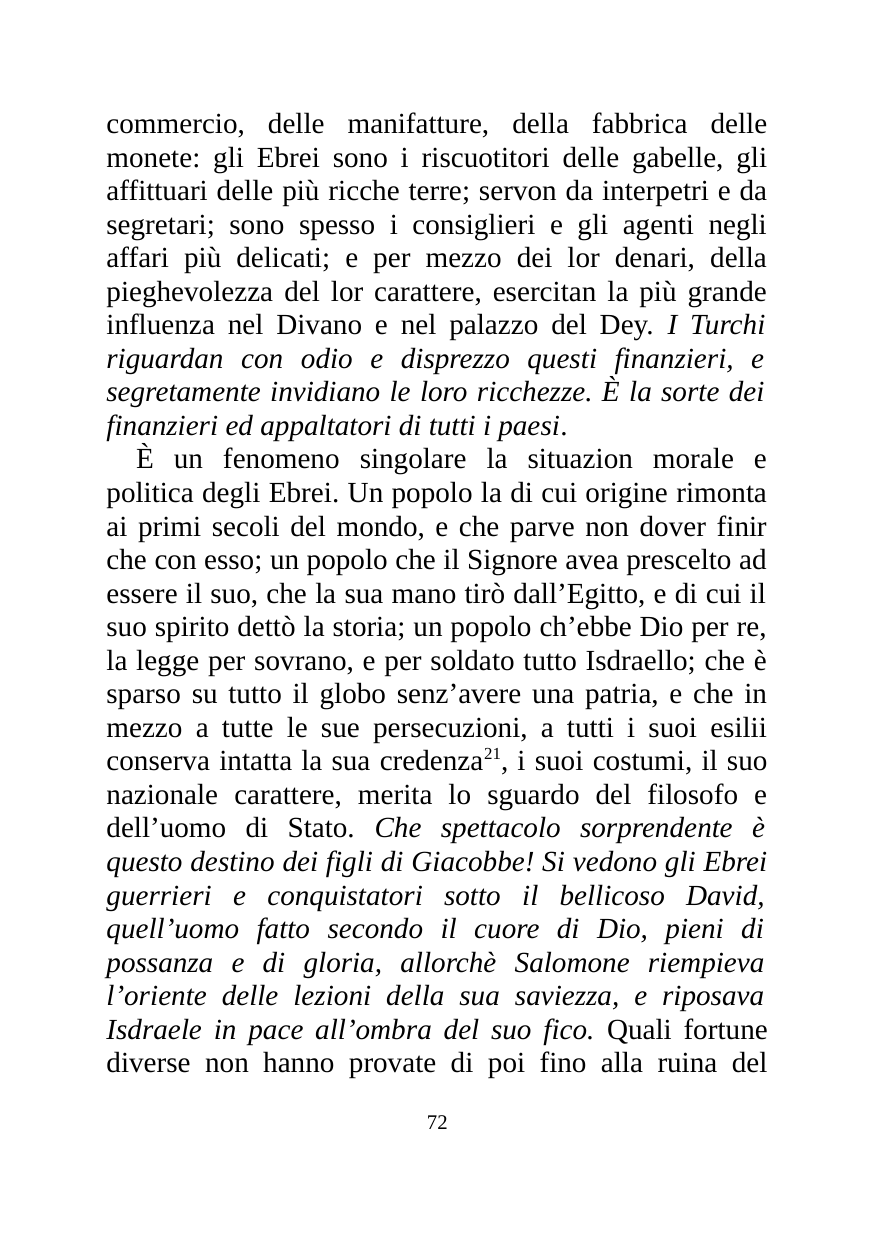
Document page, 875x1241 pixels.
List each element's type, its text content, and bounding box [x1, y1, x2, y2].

text commercio, delle manifatture, della fabbrica delle monete: gli Ebrei sono i riscuotitori delle gabelle, gli affittuari delle più ricche terre; servon da interpetri e da segretari; sono spesso i consiglieri e gli agenti negli affari più delicati; e per mezzo dei lor denari, della pieghevolezza del lor carattere, esercitan la più grande influenza nel Divano e nel palazzo del Dey. I Turchi riguardan con odio e disprezzo questi finanzieri, e segretamente invidiano le loro ricchezze. È la sorte dei finanzieri ed appaltatori di tutti i paesi. [106, 106, 768, 442]
text È un fenomeno singolare la situazion morale e politica degli Ebrei. Un popolo la di cui origine rimonta ai primi secoli del mondo, e che parve non dover finir che con esso; un popolo che il Signore avea prescelto ad essere il suo, che la sua mano tirò dall’Egitto, e di cui il suo spirito dettò la storia; un popolo ch’ebbe Dio per re, la legge per sovrano, e per soldato tutto Isdraello; che è sparso su tutto il globo senz’avere una patria, e che in mezzo a tutte le sue persecuzioni, a tutti i suoi esilii conserva intatta la sua credenza, i suoi costumi, il suo nazionale carattere, merita lo sguardo del filosofo e dell’uomo di Stato. Che spettacolo sorprendente è questo destino dei figli di Giacobbe! Si vedono gli Ebrei guerrieri e conquistatori sotto il bellicoso David, quell’uomo fatto secondo il cuore di Dio, pieni di possanza e di gloria, allorchè Salomone riempieva l’oriente delle lezioni della sua saviezza, e riposava Isdraele in pace all’ombra del suo fico. Quali fortune diverse non hanno provate di poi fino alla ruina del [106, 442, 768, 1079]
